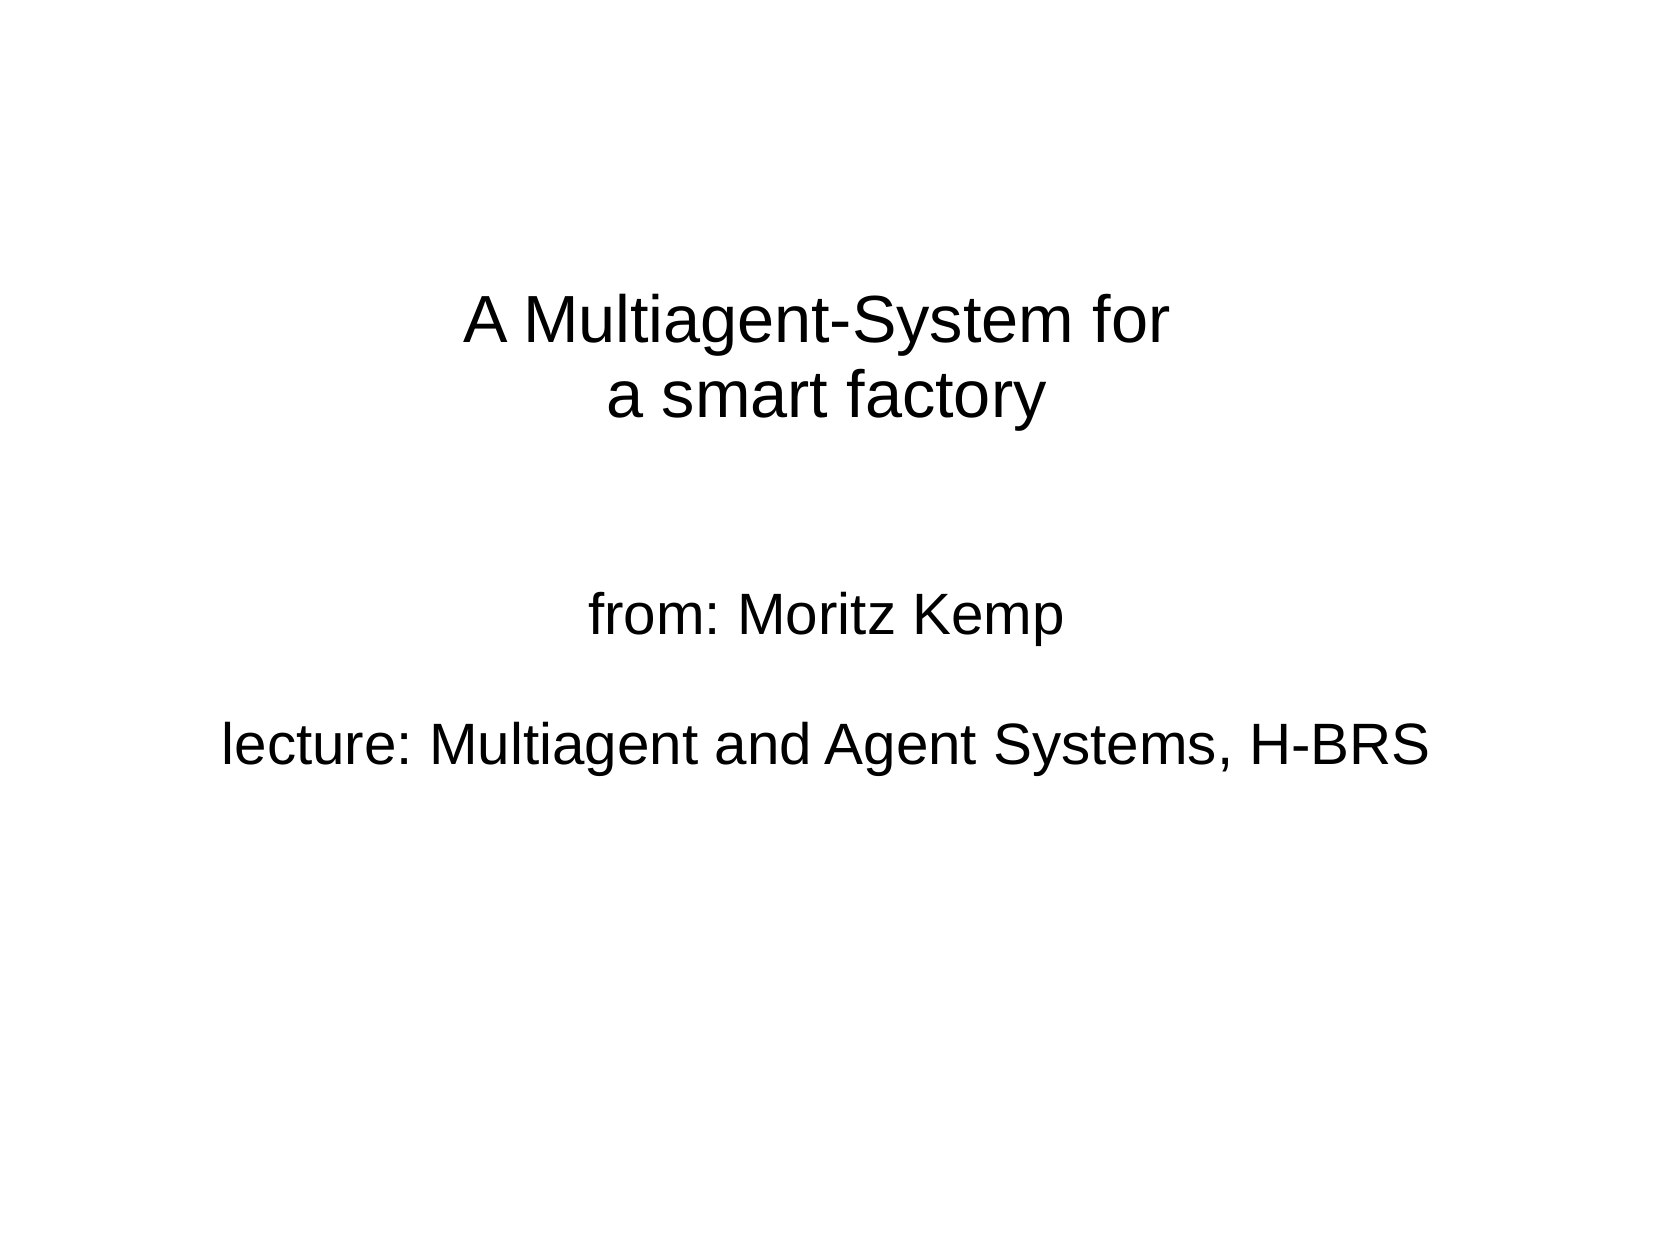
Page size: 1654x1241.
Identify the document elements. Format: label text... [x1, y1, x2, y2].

subtitle A Multiagent-System for a smart factory from: Moritz Kemp lecture: Multiagent and Agent Systems, H-BRS [82, 49, 1571, 1010]
